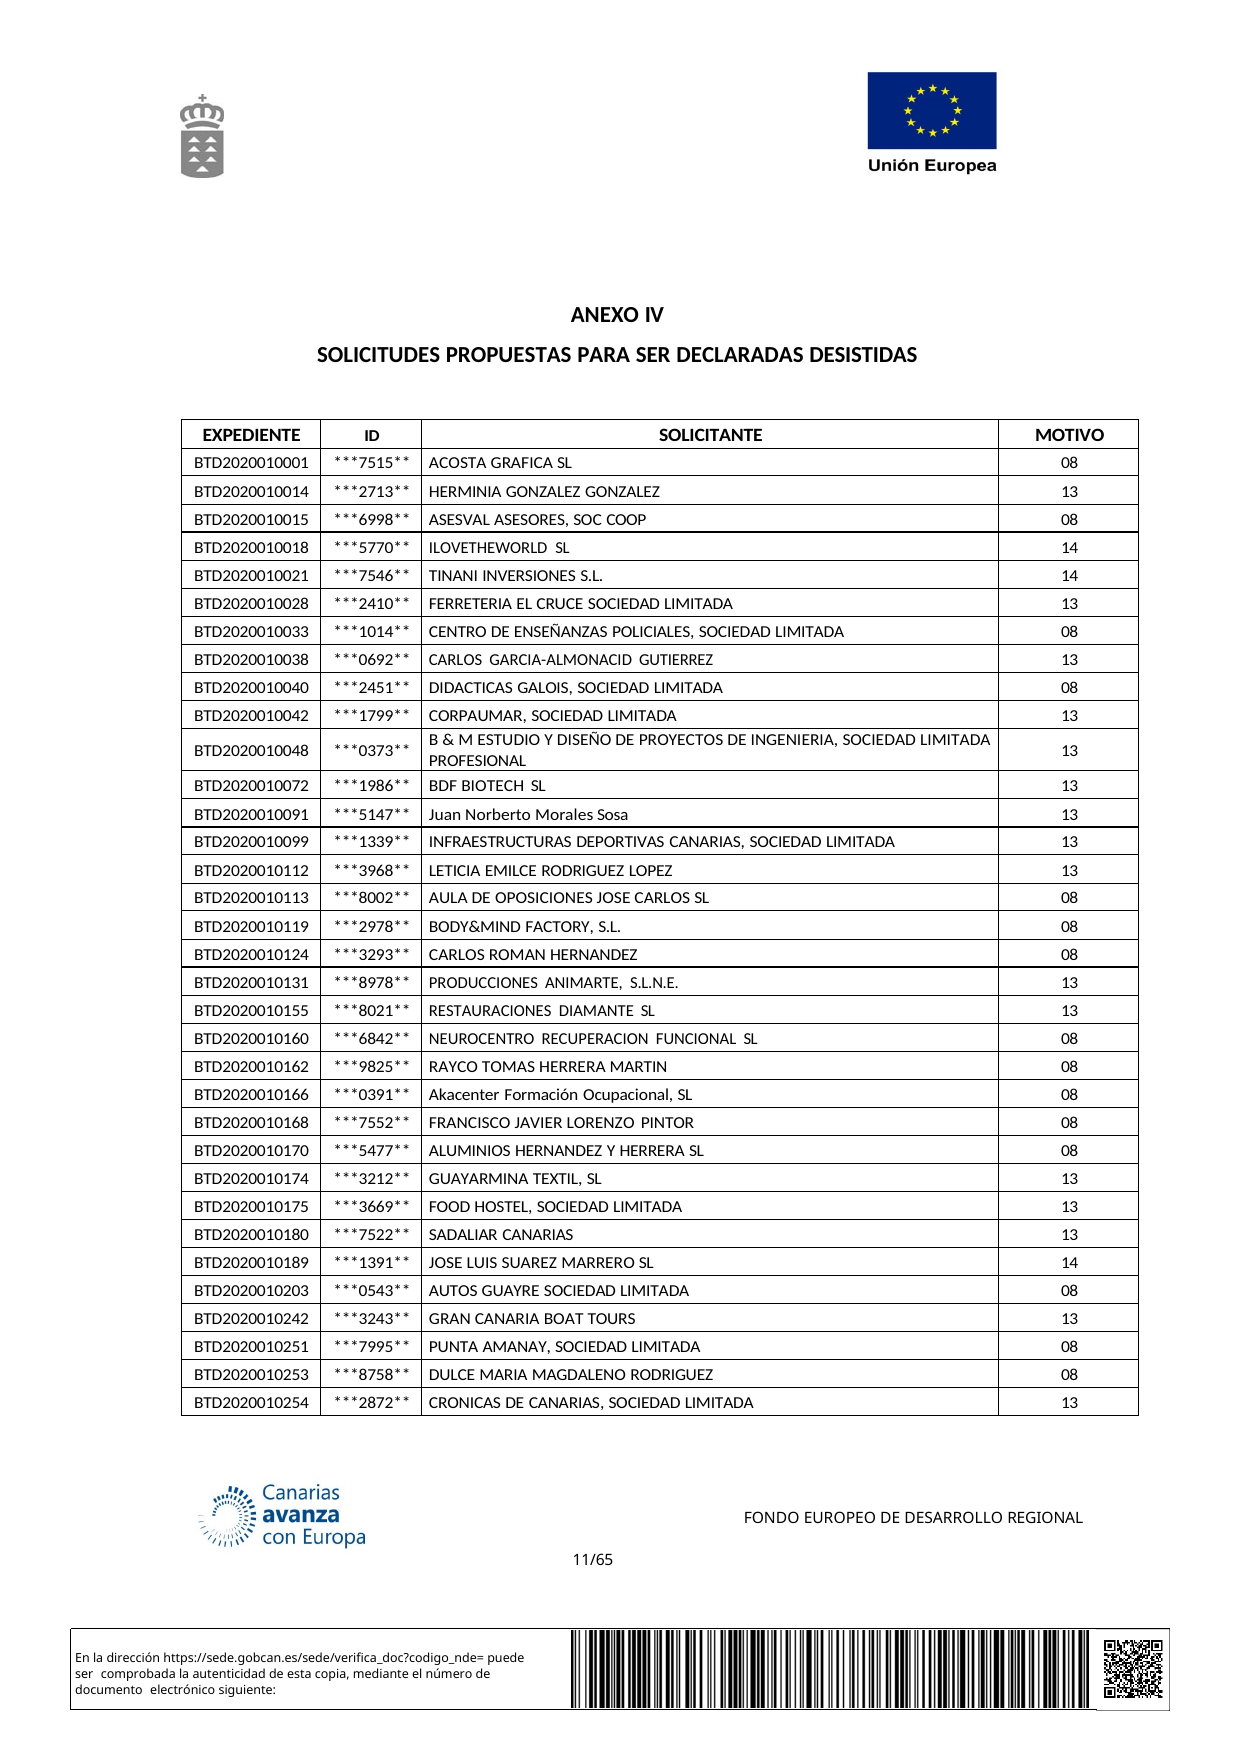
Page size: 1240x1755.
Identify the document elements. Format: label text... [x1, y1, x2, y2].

table_cell Juan Norberto Morales Sosa [422, 799, 998, 826]
table_cell BTD2020010014 [182, 476, 320, 503]
table_cell BTD2020010162 [182, 1052, 320, 1078]
table_header MOTIVO [999, 420, 1138, 447]
table_cell ***1339** [321, 828, 421, 854]
table_cell 08 [999, 884, 1138, 910]
table_cell ***2872** [321, 1388, 421, 1415]
table_cell CORPAUMAR, SOCIEDAD LIMITADA [422, 701, 998, 728]
table_cell DULCE MARIA MAGDALENO RODRIGUEZ [422, 1360, 998, 1387]
table_cell ***1014** [321, 617, 421, 643]
table_cell BTD2020010189 [182, 1248, 320, 1275]
table_cell BTD2020010119 [182, 911, 320, 938]
table_cell FERRETERIA EL CRUCE SOCIEDAD LIMITADA [422, 589, 998, 616]
table_cell BTD2020010042 [182, 701, 320, 728]
table_cell BTD2020010033 [182, 617, 320, 643]
table_cell 13 [999, 701, 1138, 728]
table_cell CENTRO DE ENSEÑANZAS POLICIALES, SOCIEDAD LIMITADA [422, 617, 998, 643]
table_cell ***3293** [321, 940, 421, 966]
table_cell 08 [999, 1108, 1138, 1134]
table_cell ***0391** [321, 1080, 421, 1107]
table_cell ***7995** [321, 1332, 421, 1359]
table_cell BTD2020010170 [182, 1136, 320, 1163]
table_cell FOOD HOSTEL, SOCIEDAD LIMITADA [422, 1192, 998, 1219]
table_cell BTD2020010166 [182, 1080, 320, 1107]
table_cell BTD2020010091 [182, 799, 320, 826]
text 11/65 [241, 1549, 945, 1570]
table_cell 08 [999, 1136, 1138, 1163]
table_cell ACOSTA GRAFICA SL [422, 449, 998, 475]
table_cell 08 [999, 449, 1138, 475]
table_cell JOSE LUIS SUAREZ MARRERO SL [422, 1248, 998, 1275]
table_cell ASESVAL ASESORES, SOC COOP [422, 505, 998, 531]
table_cell FRANCISCO JAVIER LORENZO PINTOR [422, 1108, 998, 1134]
table_cell BTD2020010242 [182, 1304, 320, 1331]
table_cell ***6998** [321, 505, 421, 531]
table_cell ***2978** [321, 911, 421, 938]
table_cell 13 [999, 855, 1138, 882]
table_cell ***3243** [321, 1304, 421, 1331]
table_cell ***5147** [321, 799, 421, 826]
table_cell ***9825** [321, 1052, 421, 1078]
table_cell GRAN CANARIA BOAT TOURS [422, 1304, 998, 1331]
table_cell HERMINIA GONZALEZ GONZALEZ [422, 476, 998, 503]
table_cell 08 [999, 1052, 1138, 1078]
table_cell BODY&MIND FACTORY, S.L. [422, 911, 998, 938]
table_cell BTD2020010203 [182, 1276, 320, 1303]
text ANEXO IV [290, 300, 945, 328]
table_cell BTD2020010251 [182, 1332, 320, 1359]
table_cell CARLOS GARCIA-ALMONACID GUTIERREZ [422, 645, 998, 672]
table_cell 13 [999, 476, 1138, 503]
table_cell 08 [999, 1332, 1138, 1359]
table_cell NEUROCENTRO RECUPERACION FUNCIONAL SL [422, 1024, 998, 1051]
table_cell 08 [999, 1024, 1138, 1051]
table_cell ***0692** [321, 645, 421, 672]
text SOLICITUDES PROPUESTAS PARA SER DECLARADAS DESISTIDAS [289, 340, 945, 368]
table_cell ***1986** [321, 771, 421, 798]
table_cell CARLOS ROMAN HERNANDEZ [422, 940, 998, 966]
table_cell B & M ESTUDIO Y DISEÑO DE PROYECTOS DE INGENIERIA, SOCIEDAD LIMITADA PROFESIONAL [422, 729, 998, 770]
table_header ID [321, 420, 421, 447]
table_cell BTD2020010001 [182, 449, 320, 475]
table_cell ***8978** [321, 968, 421, 994]
table_cell ***3968** [321, 855, 421, 882]
table_cell BTD2020010113 [182, 884, 320, 910]
table_cell AUTOS GUAYRE SOCIEDAD LIMITADA [422, 1276, 998, 1303]
table_cell 13 [999, 1192, 1138, 1219]
table_cell BTD2020010028 [182, 589, 320, 616]
table_cell 13 [999, 799, 1138, 826]
table_cell ***2713** [321, 476, 421, 503]
table_cell ***3669** [321, 1192, 421, 1219]
table_cell 13 [999, 729, 1138, 770]
table_header EXPEDIENTE [182, 420, 320, 447]
table_cell 08 [999, 505, 1138, 531]
table_cell ***1391** [321, 1248, 421, 1275]
table_cell BTD2020010168 [182, 1108, 320, 1134]
table_cell BTD2020010131 [182, 968, 320, 994]
table_cell BTD2020010018 [182, 533, 320, 559]
table_cell PRODUCCIONES ANIMARTE, S.L.N.E. [422, 968, 998, 994]
table_cell 13 [999, 771, 1138, 798]
table_cell TINANI INVERSIONES S.L. [422, 561, 998, 587]
table_cell DIDACTICAS GALOIS, SOCIEDAD LIMITADA [422, 673, 998, 699]
table_cell ILOVETHEWORLD SL [422, 533, 998, 559]
table_cell 08 [999, 1080, 1138, 1107]
table_cell ***8758** [321, 1360, 421, 1387]
table_cell ***7552** [321, 1108, 421, 1134]
table_cell ***6842** [321, 1024, 421, 1051]
table_cell 08 [999, 911, 1138, 938]
table_cell ***0373** [321, 729, 421, 770]
table_cell CRONICAS DE CANARIAS, SOCIEDAD LIMITADA [422, 1388, 998, 1415]
table_cell ***0543** [321, 1276, 421, 1303]
table_cell BTD2020010099 [182, 828, 320, 854]
table_cell ***5770** [321, 533, 421, 559]
table_cell 13 [999, 1164, 1138, 1191]
table_header SOLICITANTE [422, 420, 998, 447]
table_cell BTD2020010155 [182, 996, 320, 1022]
table_cell 08 [999, 617, 1138, 643]
table_cell 08 [999, 940, 1138, 966]
table_cell 13 [999, 968, 1138, 994]
table_cell 13 [999, 1304, 1138, 1331]
table_cell BTD2020010015 [182, 505, 320, 531]
table_cell ***8021** [321, 996, 421, 1022]
table_cell BTD2020010112 [182, 855, 320, 882]
table_cell BTD2020010253 [182, 1360, 320, 1387]
table_cell INFRAESTRUCTURAS DEPORTIVAS CANARIAS, SOCIEDAD LIMITADA [422, 828, 998, 854]
table_cell BTD2020010180 [182, 1220, 320, 1247]
table_cell BTD2020010174 [182, 1164, 320, 1191]
table_cell 13 [999, 828, 1138, 854]
table_cell 08 [999, 1360, 1138, 1387]
table_cell ***8002** [321, 884, 421, 910]
table_cell 13 [999, 1220, 1138, 1247]
table_cell 14 [999, 1248, 1138, 1275]
table_cell ***7515** [321, 449, 421, 475]
table_cell ***2451** [321, 673, 421, 699]
table_cell LETICIA EMILCE RODRIGUEZ LOPEZ [422, 855, 998, 882]
table_cell BTD2020010040 [182, 673, 320, 699]
table_cell BTD2020010021 [182, 561, 320, 587]
table_cell ***2410** [321, 589, 421, 616]
table_cell RAYCO TOMAS HERRERA MARTIN [422, 1052, 998, 1078]
table_cell ***7522** [321, 1220, 421, 1247]
table_cell BTD2020010160 [182, 1024, 320, 1051]
table_cell BDF BIOTECH SL [422, 771, 998, 798]
table_cell Akacenter Formación Ocupacional, SL [422, 1080, 998, 1107]
table_cell BTD2020010048 [182, 729, 320, 770]
table_cell AULA DE OPOSICIONES JOSE CARLOS SL [422, 884, 998, 910]
table_cell 14 [999, 533, 1138, 559]
table_cell ***7546** [321, 561, 421, 587]
table_cell PUNTA AMANAY, SOCIEDAD LIMITADA [422, 1332, 998, 1359]
table_cell 08 [999, 1276, 1138, 1303]
table_cell GUAYARMINA TEXTIL, SL [422, 1164, 998, 1191]
table_cell BTD2020010124 [182, 940, 320, 966]
table_cell SADALIAR CANARIAS [422, 1220, 998, 1247]
table_cell ***3212** [321, 1164, 421, 1191]
table_cell 13 [999, 996, 1138, 1022]
table_cell ***5477** [321, 1136, 421, 1163]
table_cell ***1799** [321, 701, 421, 728]
table_cell RESTAURACIONES DIAMANTE SL [422, 996, 998, 1022]
table_cell 13 [999, 645, 1138, 672]
table_cell 13 [999, 1388, 1138, 1415]
table_cell BTD2020010175 [182, 1192, 320, 1219]
table_cell BTD2020010254 [182, 1388, 320, 1415]
table_cell BTD2020010072 [182, 771, 320, 798]
table_cell 13 [999, 589, 1138, 616]
table_cell 08 [999, 673, 1138, 699]
text FONDO EUROPEO DE DESARROLLO REGIONAL [743, 1506, 1181, 1528]
table_cell 14 [999, 561, 1138, 587]
table_cell BTD2020010038 [182, 645, 320, 672]
table_cell ALUMINIOS HERNANDEZ Y HERRERA SL [422, 1136, 998, 1163]
